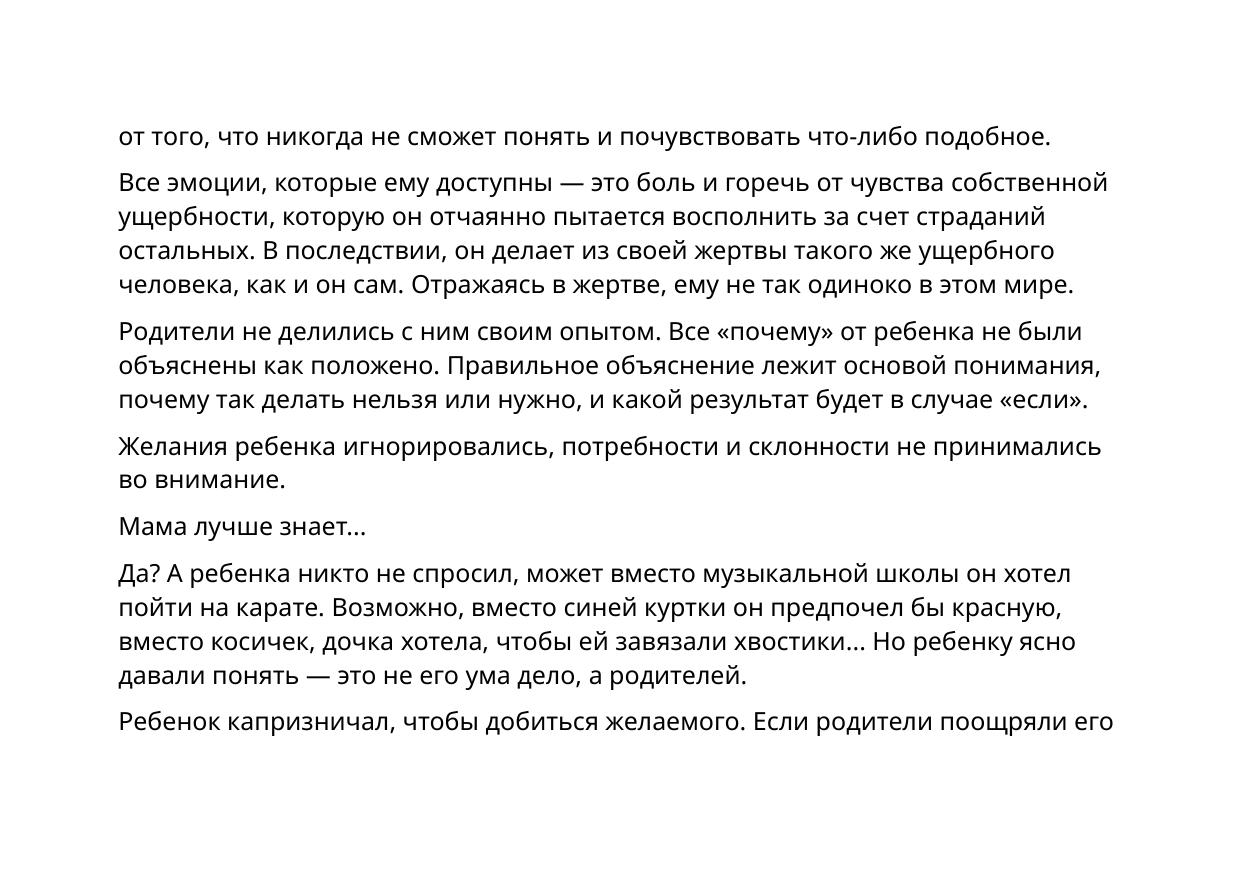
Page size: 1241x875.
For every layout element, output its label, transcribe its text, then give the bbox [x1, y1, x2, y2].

text Ребенок капризничал, чтобы добиться желаемого. Если родители поощряли его [118, 704, 1122, 738]
text Родители не делились с ним своим опытом. Все «почему» от ребенка не были объяснены как положено. Правильное объяснение лежит основой понимания, почему так делать нельзя или нужно, и какой результат будет в случае «если». [118, 313, 1122, 416]
text Все эмоции, которые ему доступны — это боль и горечь от чувства собственной ущербности, которую он отчаянно пытается восполнить за счет страданий остальных. В последствии, он делает из своей жертвы такого же ущербного человека, как и он сам. Отражаясь в жертве, ему не так одиноко в этом мире. [118, 165, 1122, 301]
text Желания ребенка игнорировались, потребности и склонности не принимались во внимание. [118, 428, 1122, 496]
text Мама лучше знает... [118, 509, 1122, 543]
text от того, что никогда не сможет понять и почувствовать что-либо подобное. [118, 118, 1122, 152]
text Да? А ребенка никто не спросил, может вместо музыкальной школы он хотел пойти на карате. Возможно, вместо синей куртки он предпочел бы красную, вместо косичек, дочка хотела, чтобы ей завязали хвостики... Но ребенку ясно давали понять — это не его ума дело, а родителей. [118, 555, 1122, 692]
